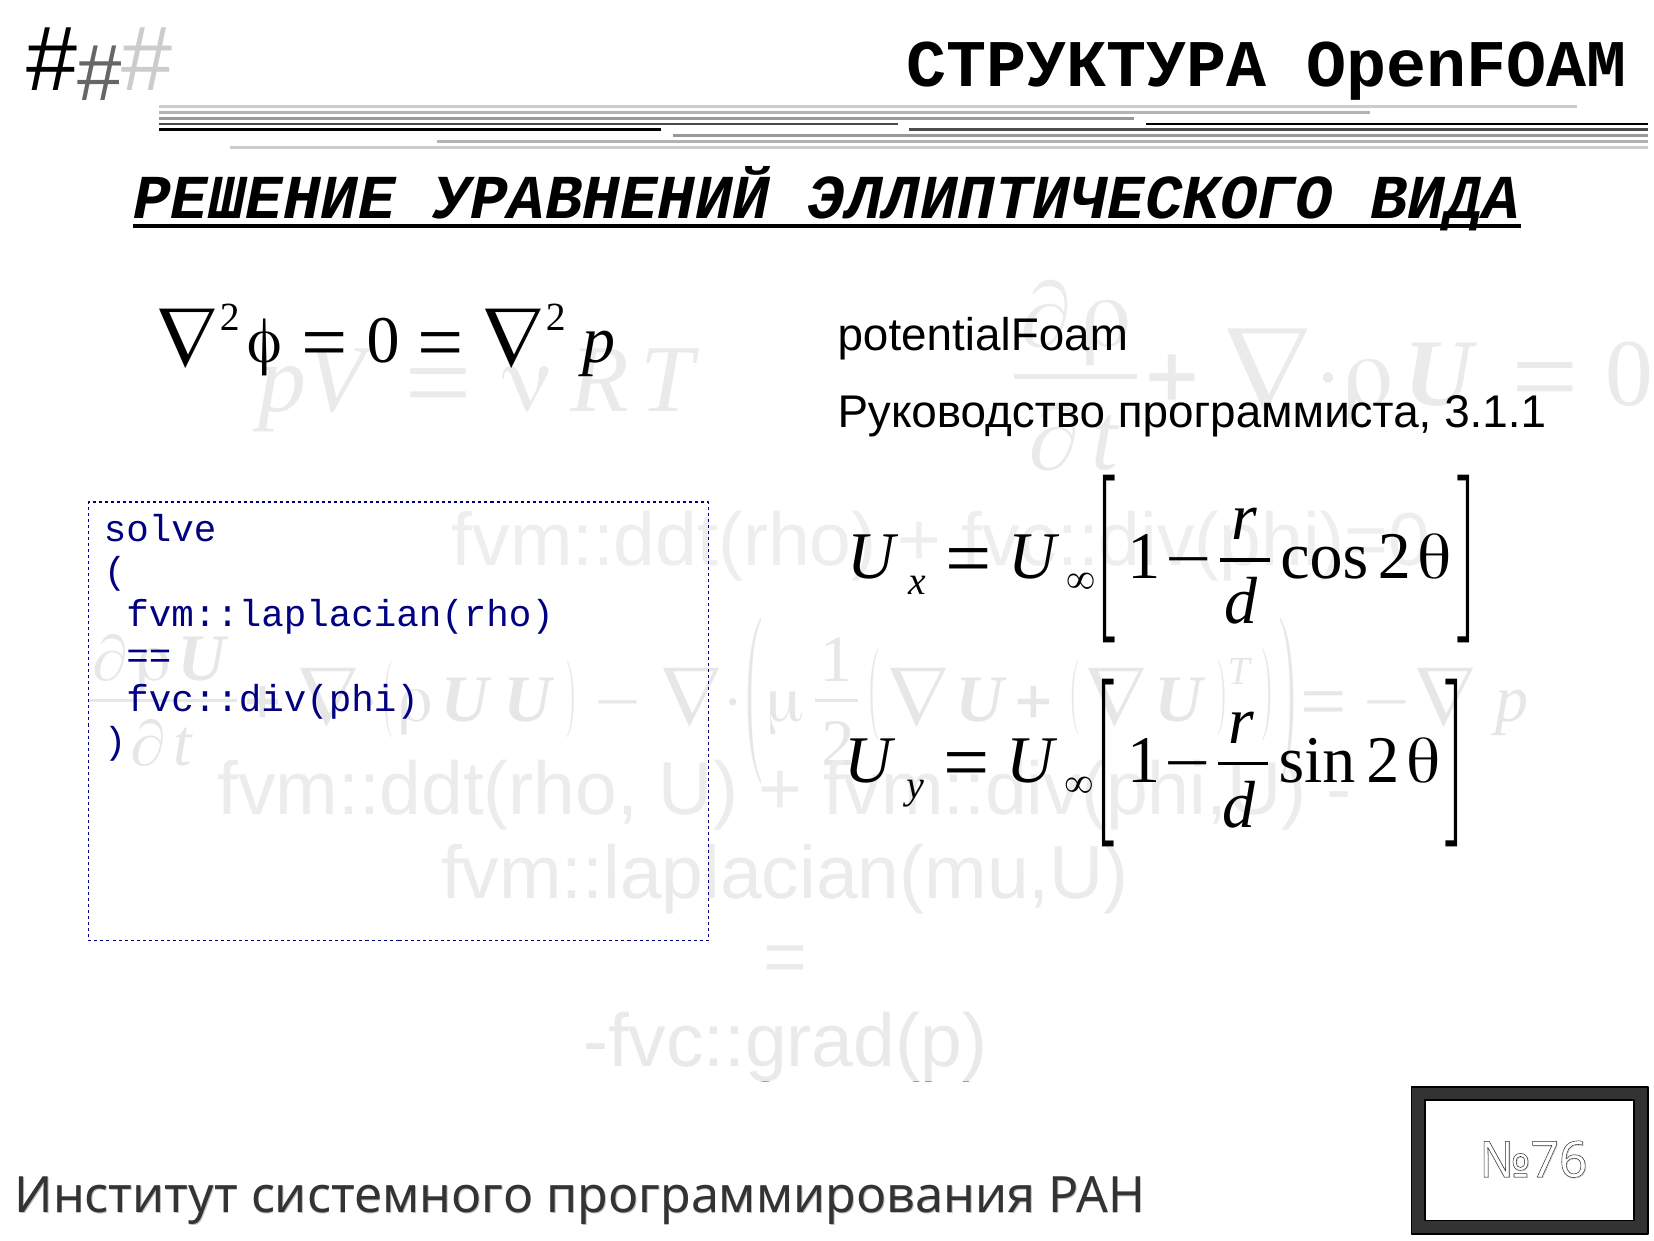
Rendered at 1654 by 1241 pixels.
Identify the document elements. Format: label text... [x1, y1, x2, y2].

title РЕШЕНИЕ УРАВНЕНИЙ ЭЛЛИПТИЧЕСКОГО ВИДА [0, 147, 1654, 257]
text_box Руководство программиста, 3.1.1 [837, 385, 1595, 438]
chart [838, 676, 1477, 851]
chart [841, 472, 1489, 647]
text_box potentialFoam [837, 309, 1595, 361]
chart [150, 294, 622, 380]
text_box solve ( fvm::laplacian(rho) == fvc::div(phi) ) [88, 501, 709, 941]
